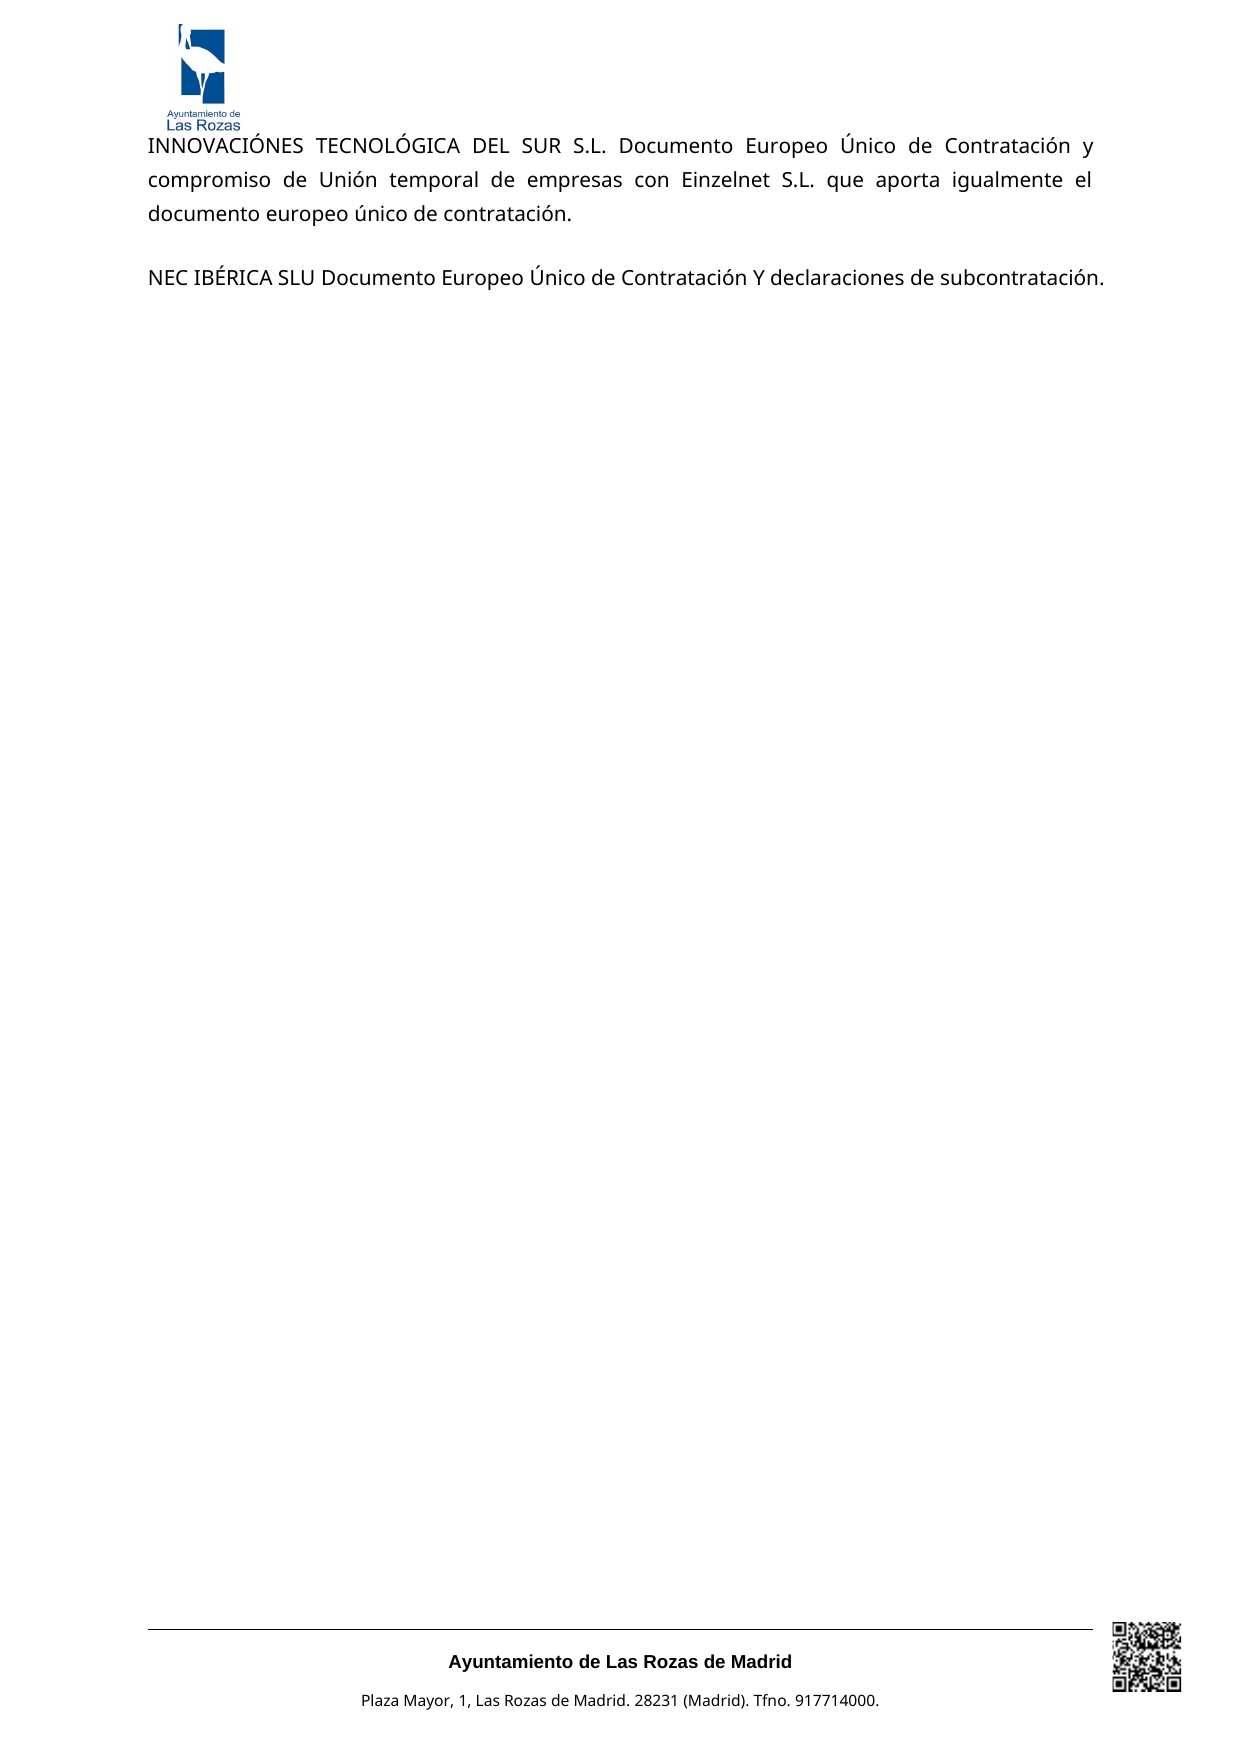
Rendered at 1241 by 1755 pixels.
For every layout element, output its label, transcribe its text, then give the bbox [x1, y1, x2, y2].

text INNOVACIÓNES TECNOLÓGICA DEL SUR S.L. Documento Europeo Único de Contratación y compromiso de Unión temporal de empresas con Einzelnet S.L. que aporta igualmente el documento europeo único de contratación. [148, 131, 1093, 228]
text NEC IBÉRICA SLU Documento Europeo Único de Contratación Y declaraciones de subcontratación. [148, 263, 1105, 291]
